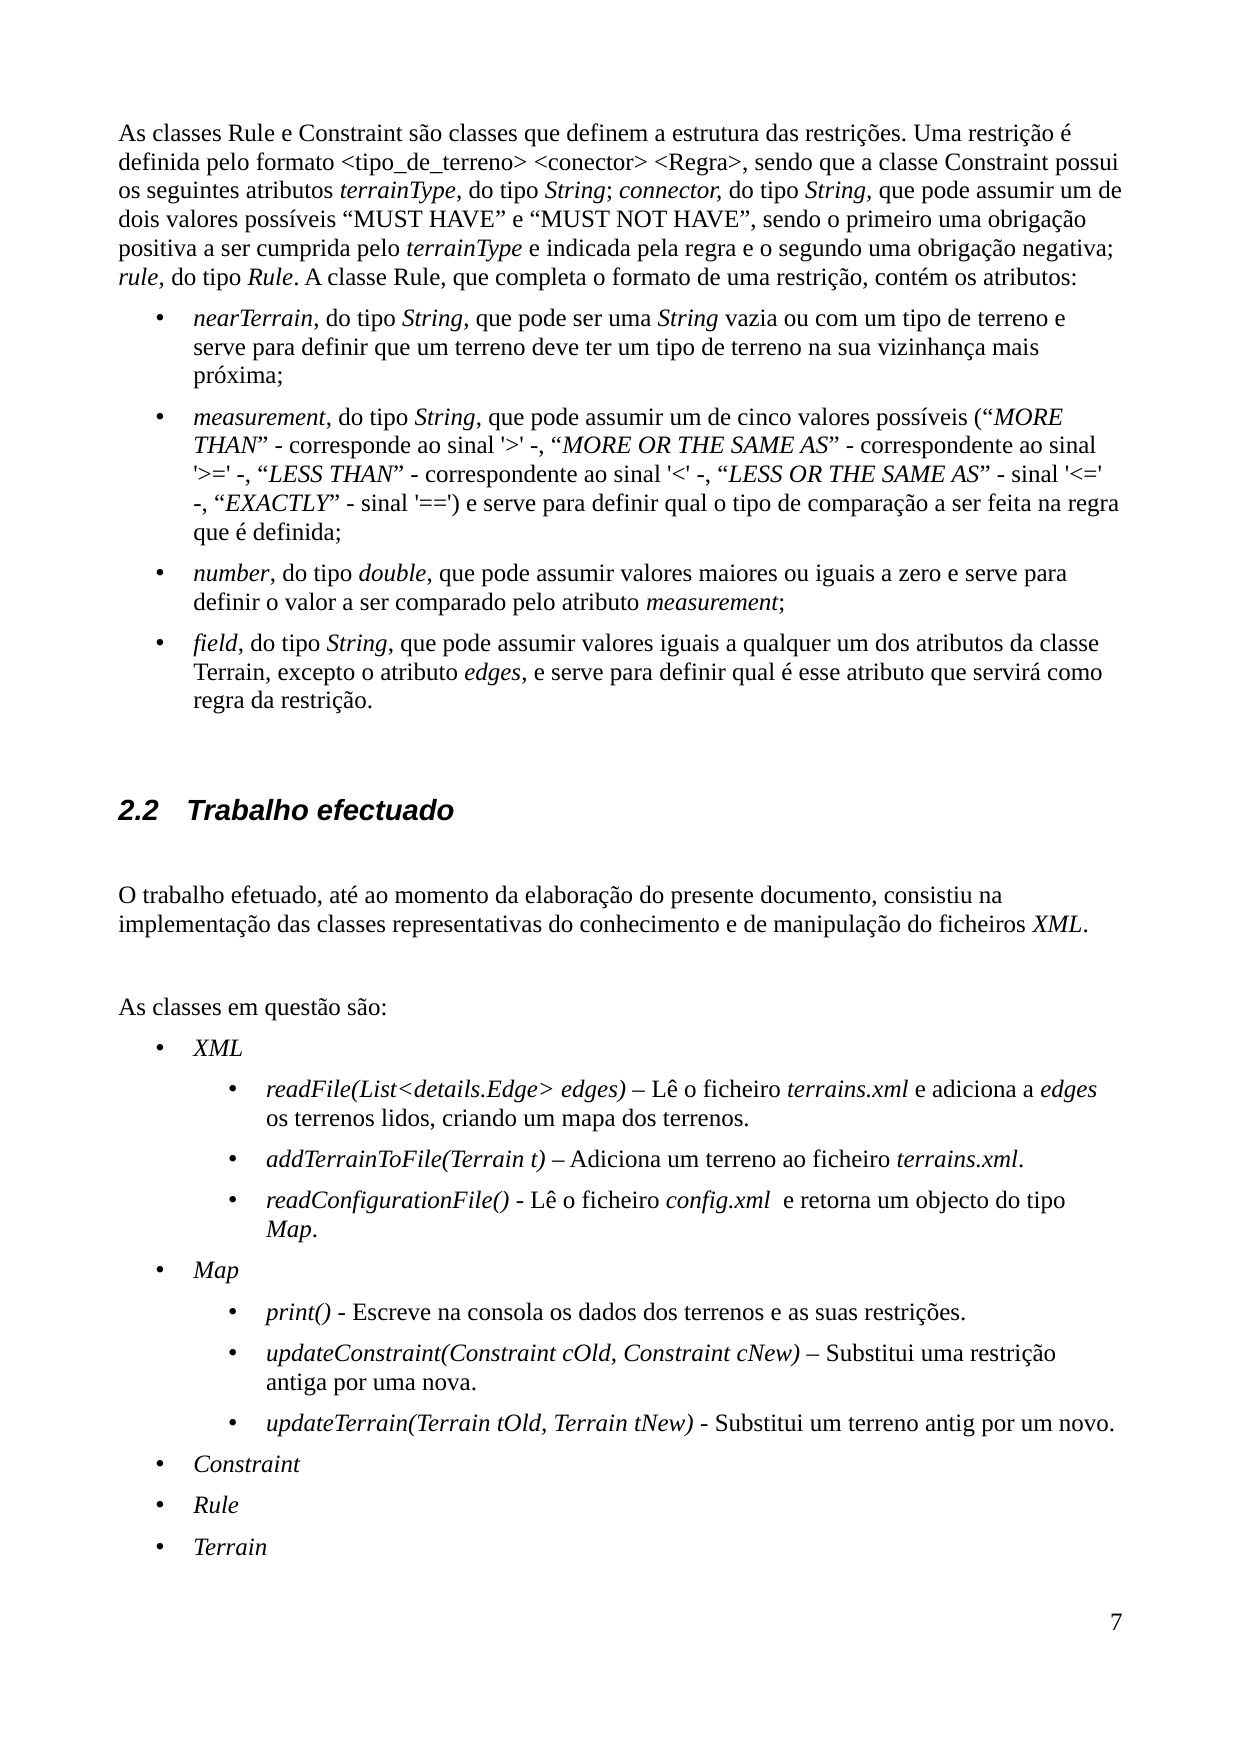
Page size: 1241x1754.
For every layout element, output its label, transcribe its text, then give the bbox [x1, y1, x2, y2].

list number, do tipo double, que pode assumir valores maiores ou iguais a zero e serve para definir o valor a ser comparado pelo atributo measurement; [156, 558, 1122, 616]
list readConfigurationFile() - Lê o ficheiro config.xml e retorna um objecto do tipo Map. [228, 1185, 1122, 1243]
list Rule [156, 1490, 1122, 1519]
list addTerrainToFile(Terrain t) – Adiciona um terreno ao ficheiro terrains.xml. [228, 1144, 1122, 1173]
list Map [156, 1255, 1122, 1284]
list nearTerrain, do tipo String, que pode ser uma String vazia ou com um tipo de terreno e serve para definir que um terreno deve ter um tipo de terreno na sua vizinhança mais próxima; [156, 303, 1122, 389]
subtitle Trabalho efectuado [118, 793, 1122, 827]
list updateConstraint(Constraint cOld, Constraint cNew) – Substitui uma restrição antiga por uma nova. [228, 1338, 1122, 1395]
list Terrain [156, 1532, 1122, 1560]
list measurement, do tipo String, que pode assumir um de cinco valores possíveis (“MORE THAN” - corresponde ao sinal '>' -, “MORE OR THE SAME AS” - correspondente ao sinal '>=' -, “LESS THAN” - correspondente ao sinal '<' -, “LESS OR THE SAME AS” - sinal '<=' -, “EXACTLY” - sinal '==') e serve para definir qual o tipo de comparação a ser feita na regra que é definida; [156, 402, 1122, 546]
list updateTerrain(Terrain tOld, Terrain tNew) - Substitui um terreno antig por um novo. [228, 1408, 1122, 1437]
list Constraint [156, 1449, 1122, 1478]
list readFile(List<details.Edge> edges) – Lê o ficheiro terrains.xml e adiciona a edges os terrenos lidos, criando um mapa dos terrenos. [228, 1074, 1122, 1132]
list XML [156, 1033, 1122, 1062]
list field, do tipo String, que pode assumir valores iguais a qualquer um dos atributos da classe Terrain, excepto o atributo edges, e serve para definir qual é esse atributo que servirá como regra da restrição. [156, 628, 1122, 714]
text As classes em questão são: [118, 992, 1122, 1020]
text O trabalho efetuado, até ao momento da elaboração do presente documento, consistiu na implementação das classes representativas do conhecimento e de manipulação do ficheiros XML. [118, 880, 1122, 938]
text As classes Rule e Constraint são classes que definem a estrutura das restrições. Uma restrição é definida pelo formato <tipo_de_terreno> <conector> <Regra>, sendo que a classe Constraint possui os seguintes atributos terrainType, do tipo String; connector, do tipo String, que pode assumir um de dois valores possíveis “MUST HAVE” e “MUST NOT HAVE”, sendo o primeiro uma obrigação positiva a ser cumprida pelo terrainType e indicada pela regra e o segundo uma obrigação negativa; rule, do tipo Rule. A classe Rule, que completa o formato de uma restrição, contém os atributos: [118, 118, 1122, 291]
list print() - Escreve na consola os dados dos terrenos e as suas restrições. [228, 1297, 1122, 1325]
